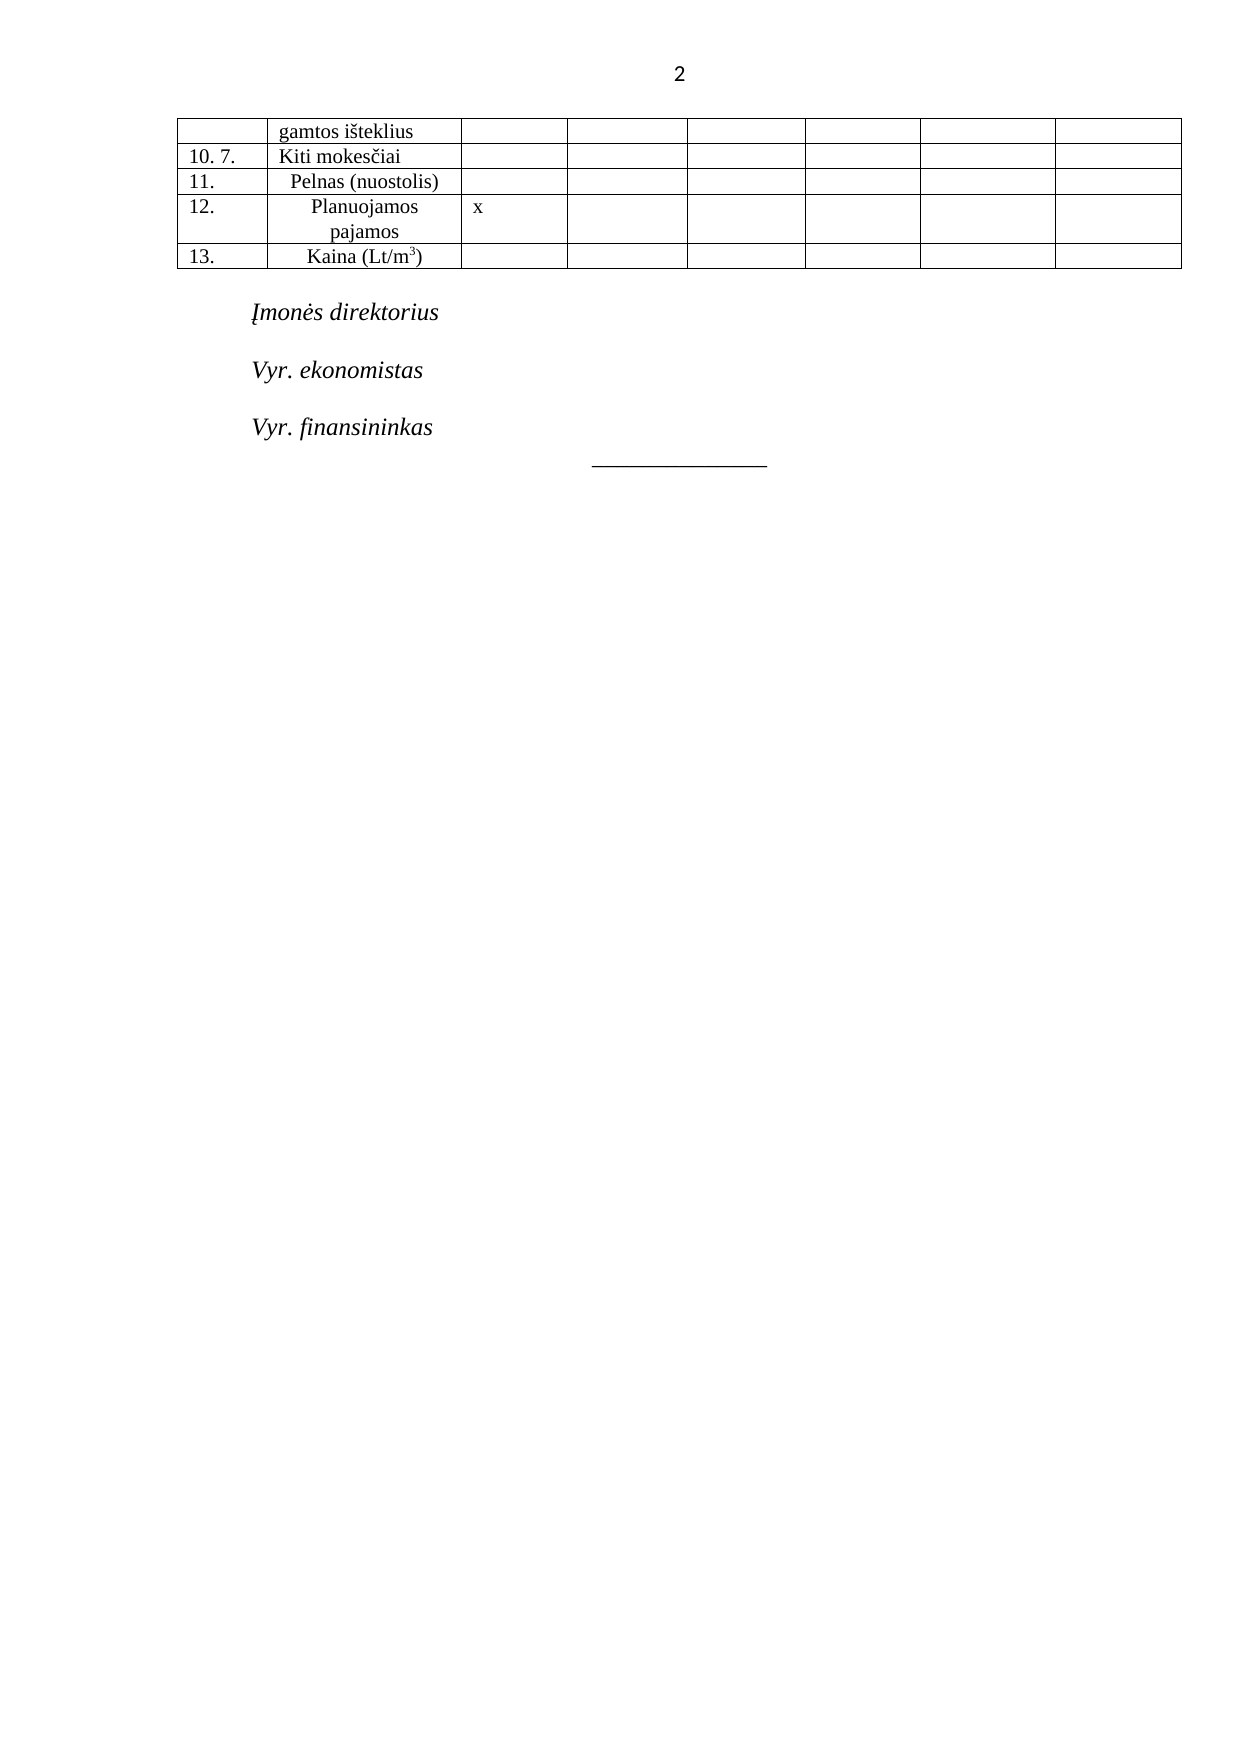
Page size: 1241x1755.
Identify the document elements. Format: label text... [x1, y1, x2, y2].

table_cell [1056, 244, 1181, 268]
table_cell [1056, 195, 1181, 243]
table_cell [806, 169, 920, 193]
table_cell [688, 169, 805, 193]
table_cell [688, 119, 805, 143]
table_cell gamtos išteklius [268, 119, 461, 143]
table_cell [462, 244, 567, 268]
table_cell [568, 195, 687, 243]
table_cell Pelnas (nuostolis) [268, 169, 461, 193]
table_cell 11. [178, 169, 267, 193]
table_cell [921, 195, 1055, 243]
table_cell [688, 144, 805, 168]
table_cell [921, 244, 1055, 268]
table_cell [921, 169, 1055, 193]
table_cell [921, 119, 1055, 143]
table_cell x [462, 195, 567, 243]
table_cell [568, 144, 687, 168]
table_cell [1056, 169, 1181, 193]
table_cell [1056, 119, 1181, 143]
table_cell [1056, 144, 1181, 168]
table_cell 13. [178, 244, 267, 268]
table_cell Kaina (Lt/m3) [268, 244, 461, 268]
table_cell [806, 119, 920, 143]
table_cell [462, 119, 567, 143]
table_cell [688, 244, 805, 268]
table_cell 12. [178, 195, 267, 243]
table_cell [806, 195, 920, 243]
table_cell [568, 169, 687, 193]
table_cell [806, 244, 920, 268]
table_cell [568, 119, 687, 143]
text Vyr. finansininkas [177, 412, 1181, 441]
table_cell 10. 7. [178, 144, 267, 168]
table_cell Planuojamos pajamos [268, 195, 461, 243]
text Įmonės direktorius [177, 297, 1181, 326]
table_cell Kiti mokesčiai [268, 144, 461, 168]
table_cell [178, 119, 267, 143]
text Vyr. ekonomistas [177, 355, 1181, 384]
text ______________ [177, 441, 1181, 470]
table_cell [806, 144, 920, 168]
table_cell [568, 244, 687, 268]
table_cell [921, 144, 1055, 168]
table_cell [462, 169, 567, 193]
table_cell [688, 195, 805, 243]
table_cell [462, 144, 567, 168]
